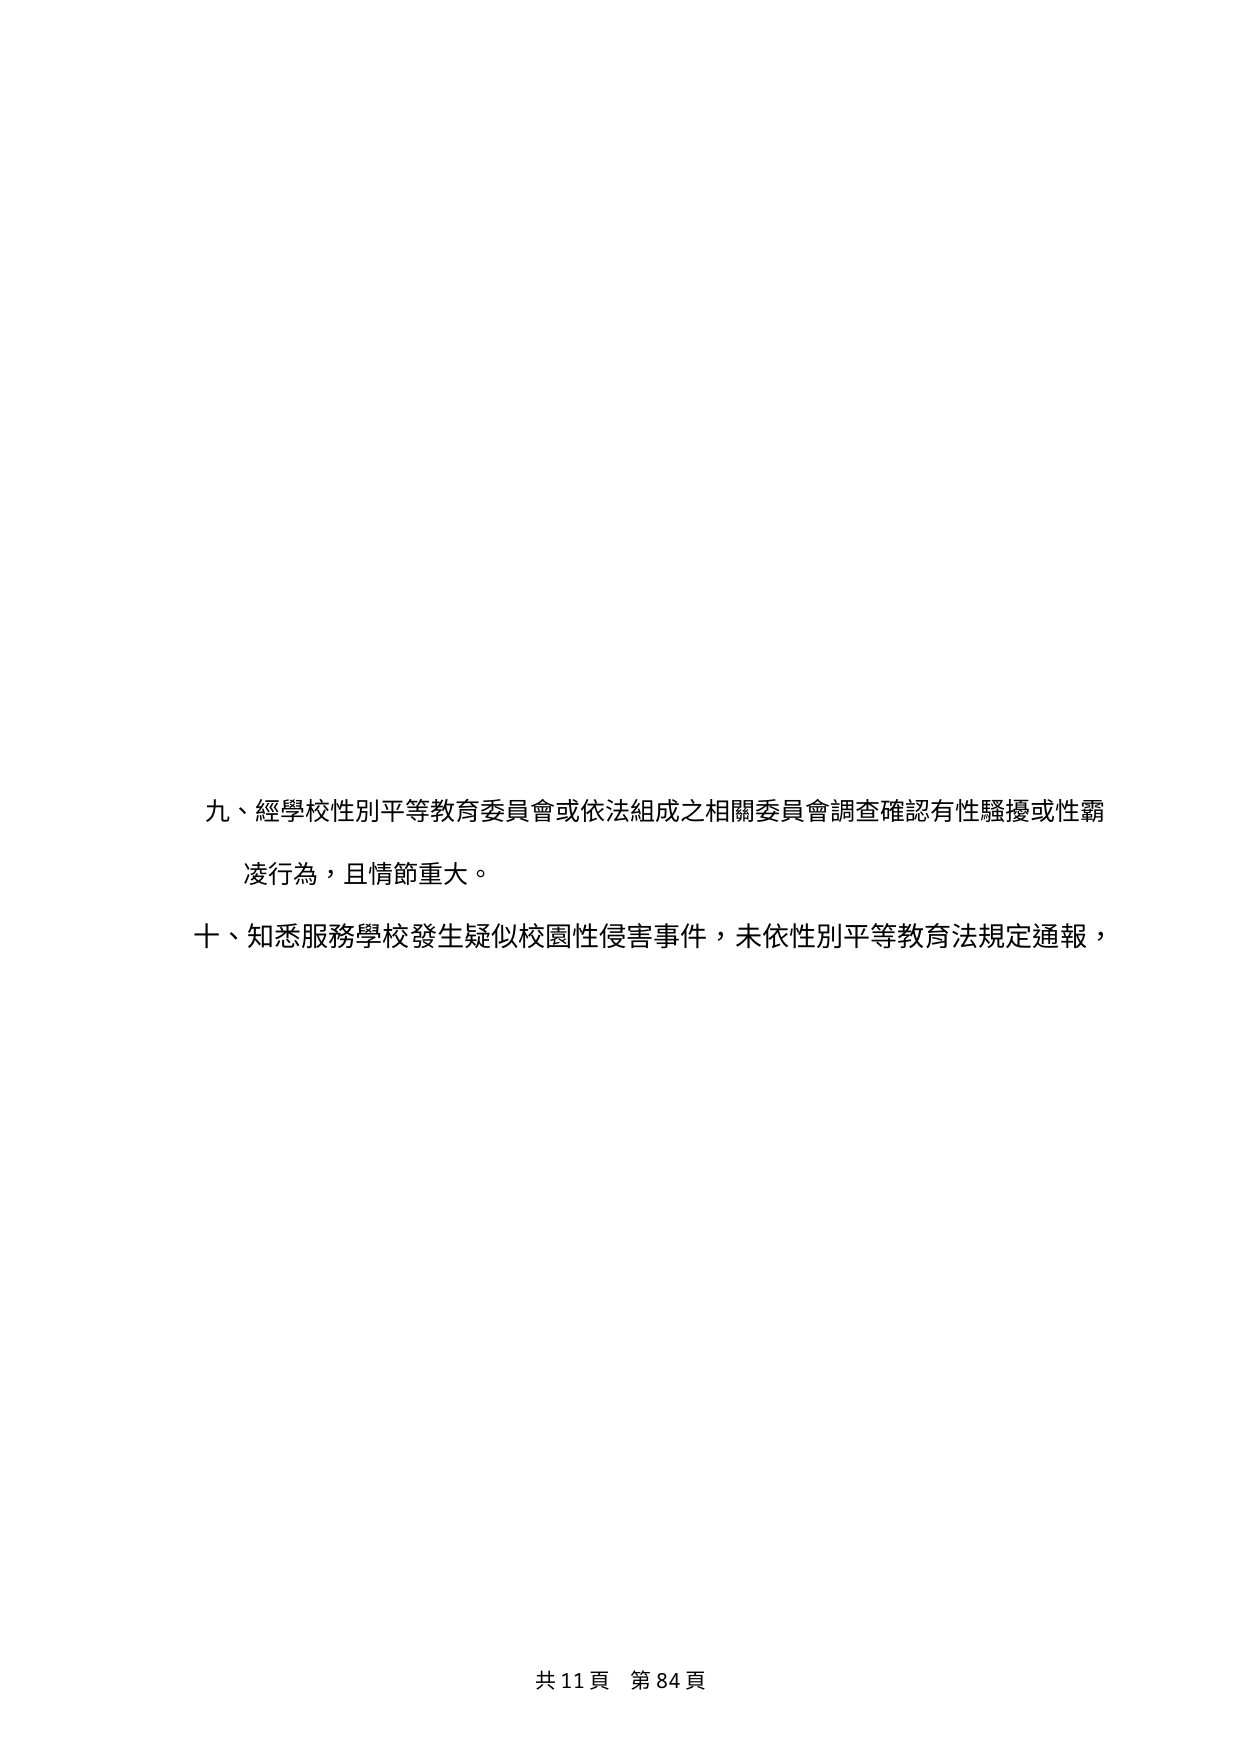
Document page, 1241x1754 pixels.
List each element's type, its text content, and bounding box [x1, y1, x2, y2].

text 十、知悉服務學校發生疑似校園性侵害事件，未依性別平等教育法規定通報， [193, 893, 1122, 956]
text 九、經學校性別平等教育委員會或依法組成之相關委員會調查確認有性騷擾或性霸凌行為，且情節重大。 [206, 768, 1122, 893]
